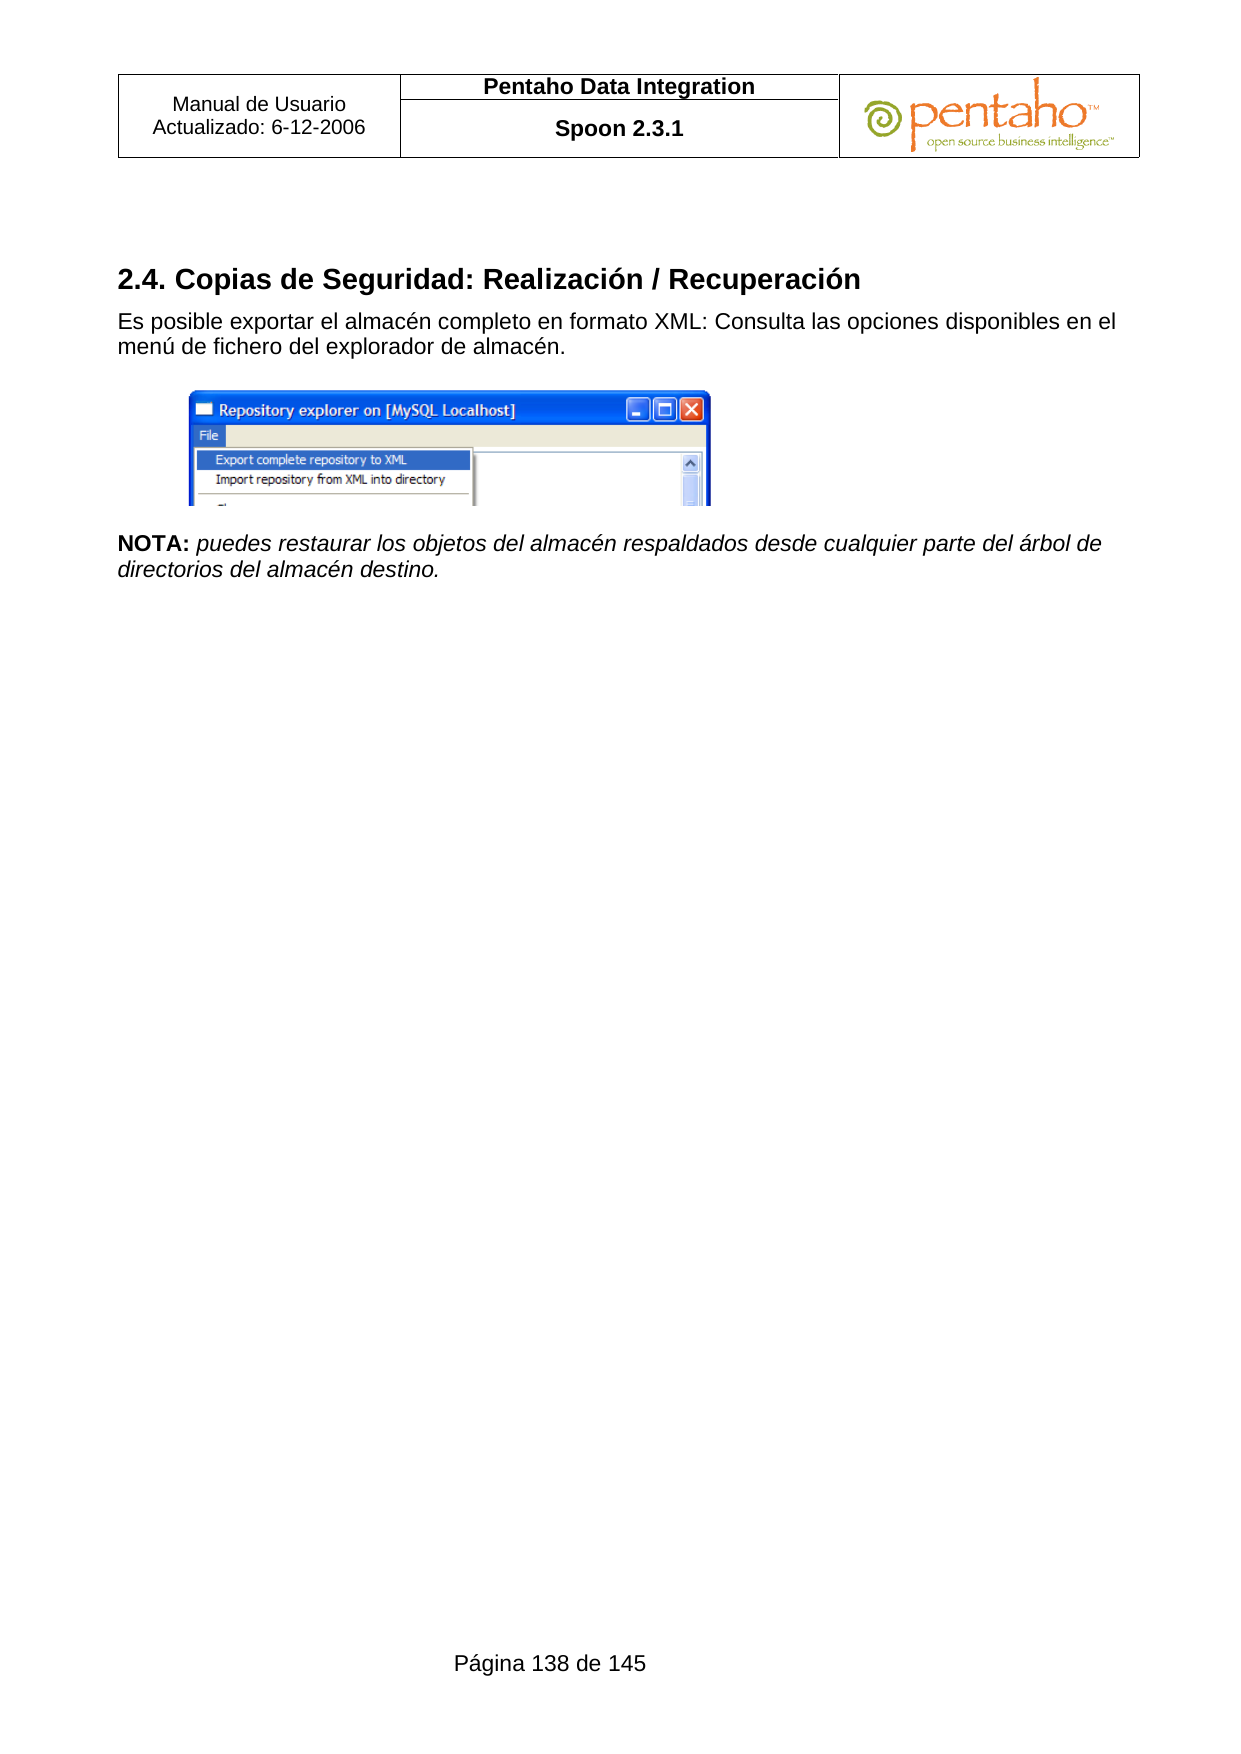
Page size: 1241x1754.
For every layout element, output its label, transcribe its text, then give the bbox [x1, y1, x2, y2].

subtitle Copias de Seguridad: Realización / Recuperación [117, 263, 1137, 296]
text Es posible exportar el almacén completo en formato XML: Consulta las opciones disponibles en el menú de fichero del explorador de almacén. [117, 308, 1137, 359]
text NOTA: puedes restaurar los objetos del almacén respaldados desde cualquier parte del árbol de directorios del almacén destino. [117, 531, 1137, 582]
picture [117, 385, 711, 444]
